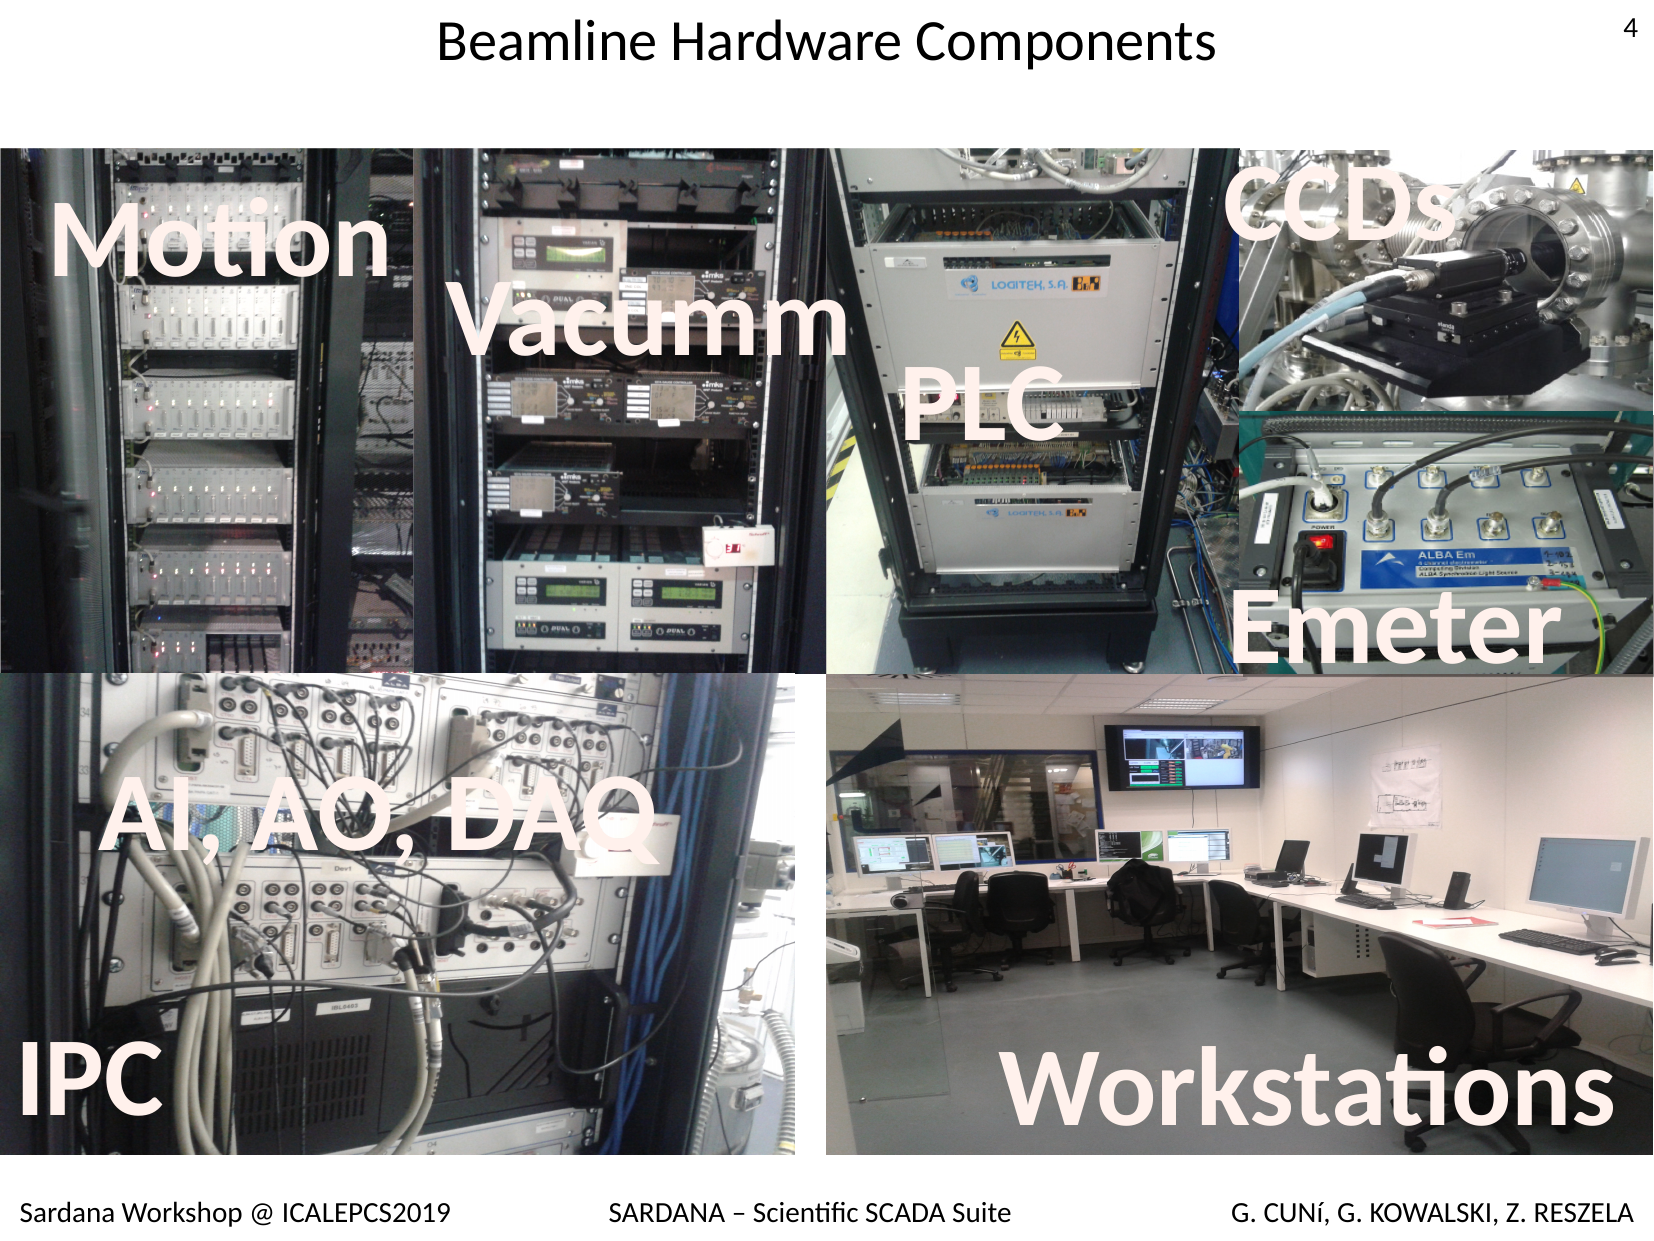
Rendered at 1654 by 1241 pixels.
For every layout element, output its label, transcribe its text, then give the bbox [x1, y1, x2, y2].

title Beamline Hardware Components [82, 2, 1571, 91]
text_box Emeter [1138, 543, 1653, 694]
picture [0, 148, 1653, 1156]
text_box AI, AO, DAQ [83, 730, 780, 881]
text_box Vacumm [407, 235, 891, 386]
text_box PLC [780, 320, 1186, 471]
text_box Vacumm [813, 310, 831, 320]
text_box Motion [12, 156, 429, 307]
text_box IPC [0, 995, 221, 1146]
text_box CCDs [1138, 119, 1544, 271]
text_box Vacumm [781, 310, 799, 320]
text_box Workstations [935, 1005, 1654, 1156]
